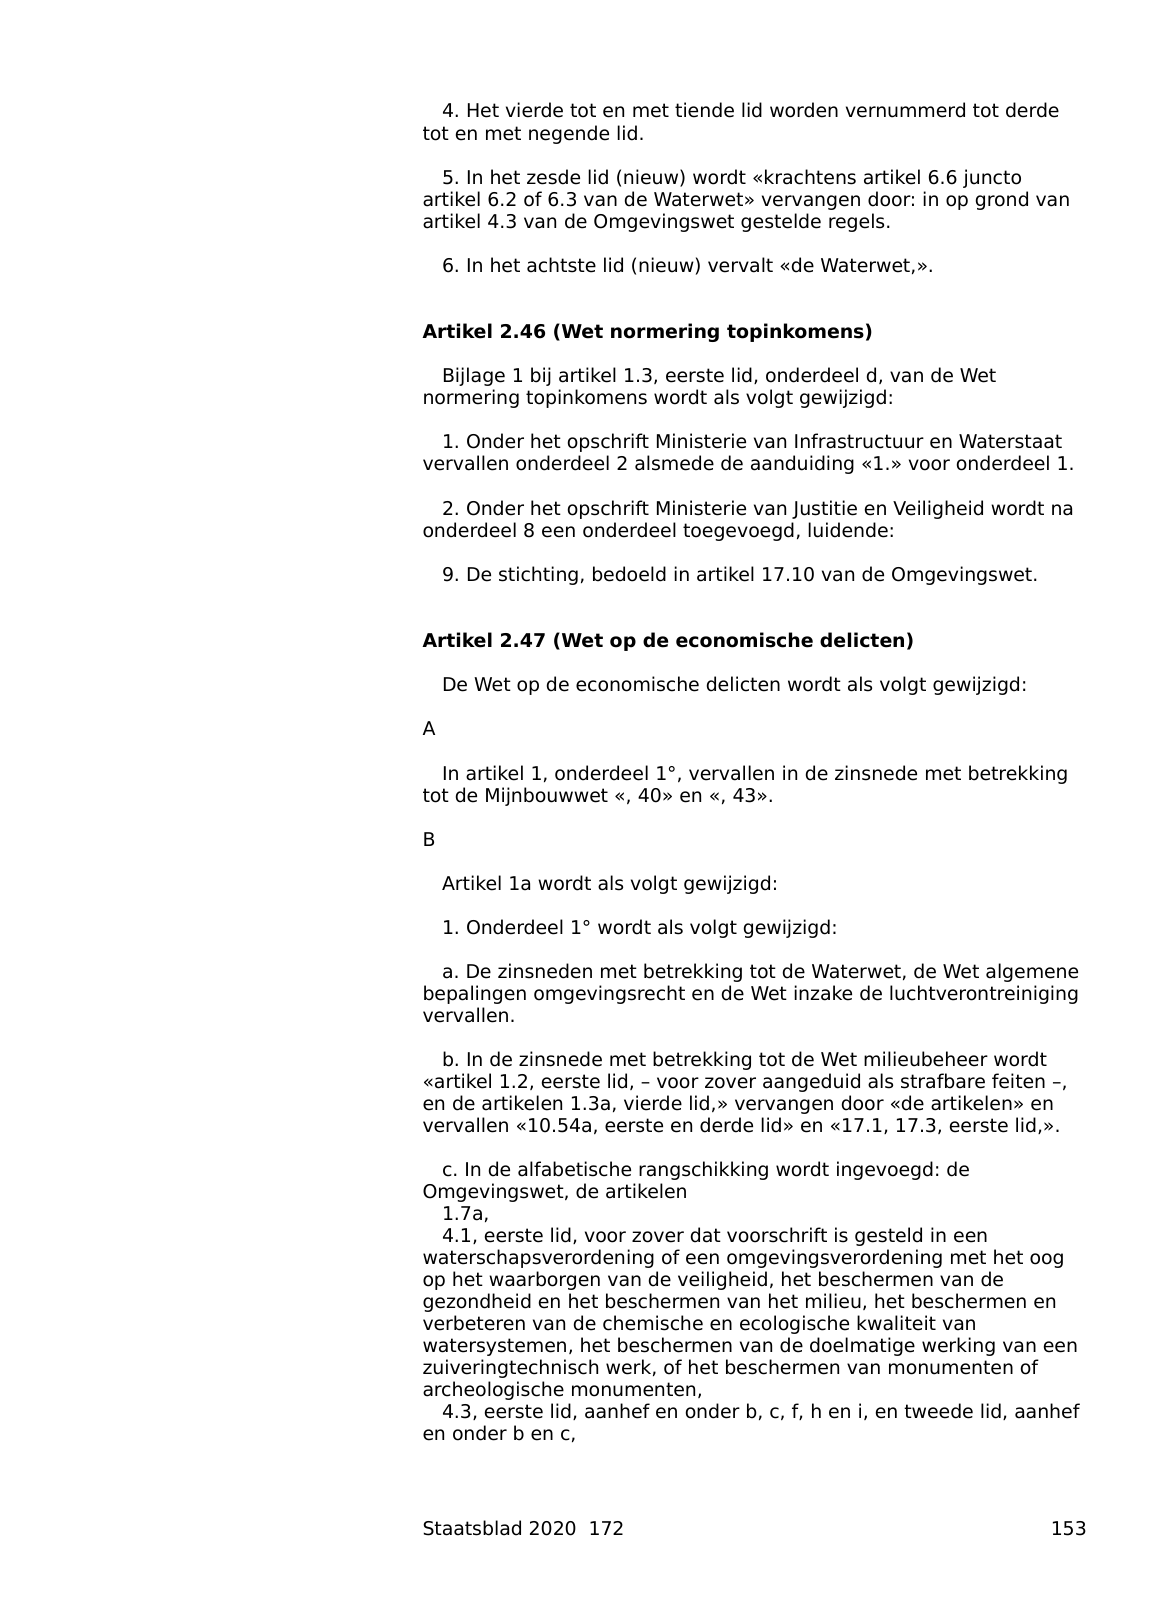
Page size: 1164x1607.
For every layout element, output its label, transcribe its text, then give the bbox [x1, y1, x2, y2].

text Bijlage 1 bij artikel 1.3, eerste lid, onderdeel d, van de Wet normering topinkomens wordt als volgt gewijzigd: [422, 365, 1087, 409]
text A [422, 718, 1087, 740]
text 9. De stichting, bedoeld in artikel 17.10 van de Omgevingswet. [422, 564, 1087, 586]
text 2. Onder het opschrift Ministerie van Justitie en Veiligheid wordt na onderdeel 8 een onderdeel toegevoegd, luidende: [422, 497, 1087, 541]
text b. In de zinsnede met betrekking tot de Wet milieubeheer wordt «artikel 1.2, eerste lid, – voor zover aangeduid als strafbare feiten –, en de artikelen 1.3a, vierde lid,» vervangen door «de artikelen» en vervallen «10.54a, eerste en derde lid» en «17.1, 17.3, eerste lid,». [422, 1049, 1087, 1137]
text 1. Onderdeel 1° wordt als volgt gewijzigd: [422, 917, 1087, 939]
text In artikel 1, onderdeel 1°, vervallen in de zinsnede met betrekking tot de Mijnbouwwet «, 40» en «, 43». [422, 762, 1087, 806]
text B [422, 829, 1087, 851]
text 1.7a, [422, 1203, 1087, 1225]
text Artikel 1a wordt als volgt gewijzigd: [422, 873, 1087, 895]
text c. In de alfabetische rangschikking wordt ingevoegd: de Omgevingswet, de artikelen [422, 1159, 1087, 1203]
subtitle Artikel 2.47 (Wet op de economische delicten) [422, 630, 1087, 652]
text De Wet op de economische delicten wordt als volgt gewijzigd: [422, 674, 1087, 696]
text 4.1, eerste lid, voor zover dat voorschrift is gesteld in een waterschapsverordening of een omgevingsverordening met het oog op het waarborgen van de veiligheid, het beschermen van de gezondheid en het beschermen van het milieu, het beschermen en verbeteren van de chemische en ecologische kwaliteit van watersystemen, het beschermen van de doelmatige werking van een zuiveringtechnisch werk, of het beschermen van monumenten of archeologische monumenten, [422, 1225, 1087, 1401]
text a. De zinsneden met betrekking tot de Waterwet, de Wet algemene bepalingen omgevingsrecht en de Wet inzake de luchtverontreiniging vervallen. [422, 961, 1087, 1027]
text 1. Onder het opschrift Ministerie van Infrastructuur en Waterstaat vervallen onderdeel 2 alsmede de aanduiding «1.» voor onderdeel 1. [422, 431, 1087, 475]
text 4. Het vierde tot en met tiende lid worden vernummerd tot derde tot en met negende lid. [422, 100, 1087, 144]
text 6. In het achtste lid (nieuw) vervalt «de Waterwet,». [422, 255, 1087, 277]
text 5. In het zesde lid (nieuw) wordt «krachtens artikel 6.6 juncto artikel 6.2 of 6.3 van de Waterwet» vervangen door: in op grond van artikel 4.3 van de Omgevingswet gestelde regels. [422, 167, 1087, 232]
text 4.3, eerste lid, aanhef en onder b, c, f, h en i, en tweede lid, aanhef en onder b en c, [422, 1401, 1087, 1445]
subtitle Artikel 2.46 (Wet normering topinkomens) [422, 321, 1087, 343]
